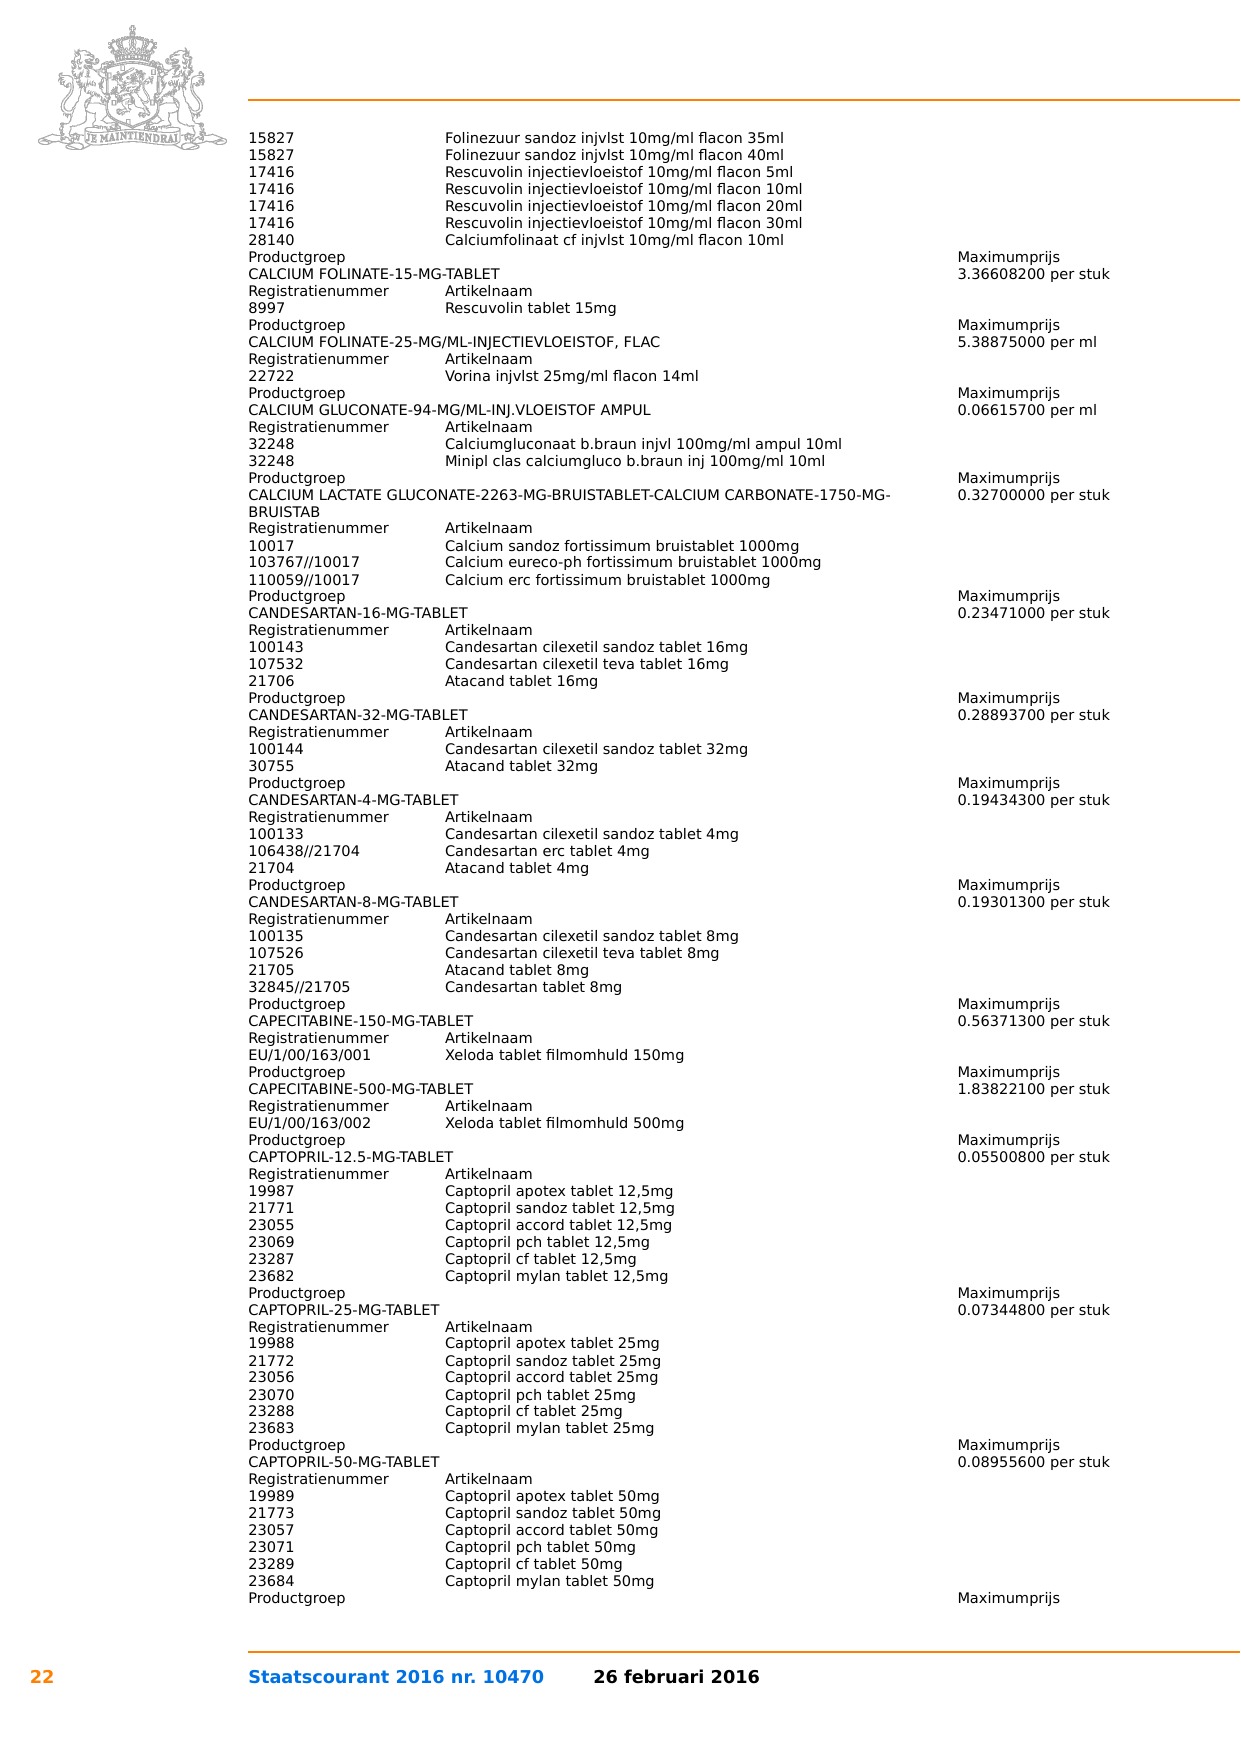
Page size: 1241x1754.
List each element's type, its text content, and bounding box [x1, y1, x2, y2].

table_cell [951, 520, 1163, 537]
table_cell Productgroep [248, 470, 439, 486]
table_cell 0.32700000 per stuk [951, 486, 1163, 520]
table_cell Captopril apotex tablet 12,5mg [439, 1183, 951, 1199]
table_cell [951, 826, 1163, 843]
table_cell Artikelnaam [439, 724, 951, 741]
table_cell [951, 1115, 1163, 1132]
table_cell 21704 [248, 860, 439, 877]
table_cell CAPTOPRIL-50-MG-TABLET [248, 1454, 951, 1471]
table_cell Maximumprijs [951, 249, 1163, 266]
table_cell 19988 [248, 1335, 439, 1352]
table_cell Captopril pch tablet 25mg [439, 1386, 951, 1403]
table_cell [951, 198, 1163, 215]
table_cell 3.36608200 per stuk [951, 266, 1163, 283]
table_cell Productgroep [248, 1590, 439, 1607]
table_cell 103767//10017 [248, 554, 439, 571]
table_cell CAPECITABINE-500-MG-TABLET [248, 1081, 951, 1098]
table_cell 28140 [248, 232, 439, 249]
table_cell [951, 945, 1163, 962]
table_cell Productgroep [248, 249, 439, 266]
table_cell Vorina injvlst 25mg/ml flacon 14ml [439, 368, 951, 384]
table_cell Maximumprijs [951, 588, 1163, 605]
table_cell 0.23471000 per stuk [951, 605, 1163, 622]
table_cell Maximumprijs [951, 877, 1163, 894]
table_cell 17416 [248, 181, 439, 198]
table_cell 10017 [248, 538, 439, 554]
table_cell [951, 622, 1163, 639]
table_cell 21705 [248, 962, 439, 979]
table_cell Maximumprijs [951, 690, 1163, 707]
table_cell 22722 [248, 368, 439, 384]
table_cell Candesartan cilexetil sandoz tablet 8mg [439, 928, 951, 945]
table_cell Registratienummer [248, 1319, 439, 1335]
table_cell Productgroep [248, 1064, 439, 1081]
table_cell [439, 775, 951, 792]
table_cell [951, 1183, 1163, 1199]
table_cell [439, 1064, 951, 1081]
table_cell Candesartan tablet 8mg [439, 979, 951, 996]
table_cell [439, 1437, 951, 1454]
table_cell 23683 [248, 1420, 439, 1437]
table_cell 107526 [248, 945, 439, 962]
table_cell Candesartan cilexetil sandoz tablet 16mg [439, 639, 951, 656]
table_cell Registratienummer [248, 809, 439, 826]
table_cell [951, 571, 1163, 588]
table_cell Captopril cf tablet 25mg [439, 1403, 951, 1420]
table_cell [951, 911, 1163, 928]
table_cell Atacand tablet 32mg [439, 758, 951, 775]
table_cell Minipl clas calciumgluco b.braun inj 100mg/ml 10ml [439, 453, 951, 469]
table_cell [951, 1098, 1163, 1115]
table_cell Calcium erc fortissimum bruistablet 1000mg [439, 571, 951, 588]
table_cell [951, 130, 1163, 147]
table_cell 23682 [248, 1268, 439, 1284]
table_cell [439, 690, 951, 707]
table_cell Registratienummer [248, 520, 439, 537]
table_cell [439, 470, 951, 486]
table_cell CANDESARTAN-16-MG-TABLET [248, 605, 951, 622]
table_cell [951, 164, 1163, 181]
table_cell 23070 [248, 1386, 439, 1403]
table_cell Captopril pch tablet 12,5mg [439, 1234, 951, 1251]
table_cell [951, 1573, 1163, 1590]
table_cell [439, 249, 951, 266]
table_cell Xeloda tablet filmomhuld 500mg [439, 1115, 951, 1132]
table_cell CANDESARTAN-4-MG-TABLET [248, 792, 951, 809]
table_cell Productgroep [248, 996, 439, 1013]
table_cell [951, 1217, 1163, 1233]
table_cell [951, 368, 1163, 384]
table_cell Captopril accord tablet 25mg [439, 1369, 951, 1386]
table_cell Maximumprijs [951, 996, 1163, 1013]
table_cell Registratienummer [248, 911, 439, 928]
table_cell Calcium sandoz fortissimum bruistablet 1000mg [439, 538, 951, 554]
table_cell 21773 [248, 1505, 439, 1522]
table_cell Candesartan cilexetil sandoz tablet 32mg [439, 741, 951, 758]
table_cell [951, 928, 1163, 945]
table_cell Captopril sandoz tablet 50mg [439, 1505, 951, 1522]
table_cell Registratienummer [248, 622, 439, 639]
table_cell Captopril cf tablet 12,5mg [439, 1251, 951, 1267]
table_cell Captopril mylan tablet 12,5mg [439, 1268, 951, 1284]
table_cell Xeloda tablet filmomhuld 150mg [439, 1047, 951, 1064]
table_cell [951, 1369, 1163, 1386]
table_cell 32248 [248, 453, 439, 469]
table_cell 23071 [248, 1539, 439, 1556]
table_cell CALCIUM FOLINATE-25-MG/ML-INJECTIEVLOEISTOF, FLAC [248, 334, 951, 351]
table_cell 23288 [248, 1403, 439, 1420]
table_cell [439, 317, 951, 334]
table_cell Captopril sandoz tablet 12,5mg [439, 1200, 951, 1217]
table_cell Captopril mylan tablet 50mg [439, 1573, 951, 1590]
table_cell [951, 758, 1163, 775]
table_cell [951, 1539, 1163, 1556]
table_cell Maximumprijs [951, 1437, 1163, 1454]
table_cell Maximumprijs [951, 1285, 1163, 1301]
table_cell 23057 [248, 1522, 439, 1539]
table_cell [951, 283, 1163, 300]
table_cell [951, 1556, 1163, 1573]
table_cell Atacand tablet 16mg [439, 673, 951, 690]
table_cell Artikelnaam [439, 1030, 951, 1047]
table_cell Artikelnaam [439, 622, 951, 639]
table_cell Candesartan erc tablet 4mg [439, 843, 951, 860]
table_cell Maximumprijs [951, 1064, 1163, 1081]
table_cell Artikelnaam [439, 283, 951, 300]
table_cell CALCIUM LACTATE GLUCONATE-2263-MG-BRUISTABLET-CALCIUM CARBONATE-1750-MG-BRUISTAB [248, 486, 951, 520]
table_cell Productgroep [248, 385, 439, 402]
table_cell [951, 656, 1163, 673]
table_cell 0.08955600 per stuk [951, 1454, 1163, 1471]
table_cell 21771 [248, 1200, 439, 1217]
table_cell Artikelnaam [439, 1166, 951, 1183]
table_cell [951, 1505, 1163, 1522]
table_cell 107532 [248, 656, 439, 673]
table_cell Artikelnaam [439, 351, 951, 368]
table_cell Productgroep [248, 690, 439, 707]
table_cell CAPECITABINE-150-MG-TABLET [248, 1013, 951, 1030]
table_cell Registratienummer [248, 283, 439, 300]
table_cell EU/1/00/163/002 [248, 1115, 439, 1132]
table_cell 23055 [248, 1217, 439, 1233]
table_cell Captopril pch tablet 50mg [439, 1539, 951, 1556]
table_cell Productgroep [248, 775, 439, 792]
table_cell Maximumprijs [951, 1132, 1163, 1149]
table_cell [951, 1234, 1163, 1251]
table_cell Artikelnaam [439, 1471, 951, 1488]
table_cell 100133 [248, 826, 439, 843]
table_cell Captopril mylan tablet 25mg [439, 1420, 951, 1437]
table_cell Artikelnaam [439, 520, 951, 537]
table_cell [951, 1403, 1163, 1420]
table_cell [951, 147, 1163, 164]
table_cell 17416 [248, 215, 439, 232]
table_cell 0.28893700 per stuk [951, 707, 1163, 724]
table_cell 0.05500800 per stuk [951, 1149, 1163, 1166]
table_cell 21772 [248, 1353, 439, 1369]
table_cell 19987 [248, 1183, 439, 1199]
table_cell Atacand tablet 4mg [439, 860, 951, 877]
table_cell [951, 843, 1163, 860]
table_cell [951, 181, 1163, 198]
table_cell 32845//21705 [248, 979, 439, 996]
table_cell [951, 1335, 1163, 1352]
table_cell [951, 1047, 1163, 1064]
table_cell [951, 724, 1163, 741]
table_cell CANDESARTAN-32-MG-TABLET [248, 707, 951, 724]
table_cell [951, 419, 1163, 436]
table_cell [951, 1200, 1163, 1217]
table_cell Registratienummer [248, 724, 439, 741]
table_cell [951, 300, 1163, 317]
table_cell Calciumfolinaat cf injvlst 10mg/ml flacon 10ml [439, 232, 951, 249]
table_cell Productgroep [248, 877, 439, 894]
table_cell 100144 [248, 741, 439, 758]
table_cell 32248 [248, 436, 439, 452]
table_cell 21706 [248, 673, 439, 690]
table_cell Productgroep [248, 317, 439, 334]
table_cell Candesartan cilexetil teva tablet 16mg [439, 656, 951, 673]
table_cell Captopril sandoz tablet 25mg [439, 1353, 951, 1369]
table_cell Calcium eureco-ph fortissimum bruistablet 1000mg [439, 554, 951, 571]
table_cell Captopril apotex tablet 50mg [439, 1488, 951, 1505]
table_cell Rescuvolin injectievloeistof 10mg/ml flacon 10ml [439, 181, 951, 198]
table_cell 8997 [248, 300, 439, 317]
table_cell [951, 860, 1163, 877]
table_cell [951, 673, 1163, 690]
table_cell 23056 [248, 1369, 439, 1386]
table_cell Registratienummer [248, 1030, 439, 1047]
table_cell EU/1/00/163/001 [248, 1047, 439, 1064]
table_cell 19989 [248, 1488, 439, 1505]
table_cell [951, 741, 1163, 758]
table_cell Maximumprijs [951, 385, 1163, 402]
table_cell Captopril accord tablet 12,5mg [439, 1217, 951, 1233]
table_cell 30755 [248, 758, 439, 775]
table_cell Captopril accord tablet 50mg [439, 1522, 951, 1539]
table_cell Folinezuur sandoz injvlst 10mg/ml flacon 40ml [439, 147, 951, 164]
table_cell Rescuvolin injectievloeistof 10mg/ml flacon 30ml [439, 215, 951, 232]
table_cell [951, 554, 1163, 571]
table_cell Productgroep [248, 1437, 439, 1454]
table_cell [439, 996, 951, 1013]
table_cell 110059//10017 [248, 571, 439, 588]
table_cell [951, 1522, 1163, 1539]
table_cell Artikelnaam [439, 1319, 951, 1335]
table_cell 23684 [248, 1573, 439, 1590]
table_cell Rescuvolin tablet 15mg [439, 300, 951, 317]
table_cell 100135 [248, 928, 439, 945]
table_cell Registratienummer [248, 1166, 439, 1183]
table_cell CAPTOPRIL-25-MG-TABLET [248, 1301, 951, 1318]
table_cell 15827 [248, 147, 439, 164]
table_cell [439, 385, 951, 402]
table_cell 15827 [248, 130, 439, 147]
table_cell [951, 1268, 1163, 1284]
table_cell CALCIUM FOLINATE-15-MG-TABLET [248, 266, 951, 283]
table_cell 0.07344800 per stuk [951, 1301, 1163, 1318]
table_cell [951, 232, 1163, 249]
table_cell [951, 962, 1163, 979]
table_cell [951, 453, 1163, 469]
table_cell 0.56371300 per stuk [951, 1013, 1163, 1030]
table_cell CALCIUM GLUCONATE-94-MG/ML-INJ.VLOEISTOF AMPUL [248, 402, 951, 418]
table_cell Productgroep [248, 588, 439, 605]
table_cell [951, 1166, 1163, 1183]
table_cell [951, 809, 1163, 826]
table_cell [951, 538, 1163, 554]
table_cell [951, 979, 1163, 996]
table_cell [951, 1488, 1163, 1505]
table_cell CANDESARTAN-8-MG-TABLET [248, 894, 951, 911]
table_cell [951, 1420, 1163, 1437]
table_cell Captopril cf tablet 50mg [439, 1556, 951, 1573]
table_cell 106438//21704 [248, 843, 439, 860]
table_cell Folinezuur sandoz injvlst 10mg/ml flacon 35ml [439, 130, 951, 147]
table_cell Artikelnaam [439, 809, 951, 826]
table_cell [439, 1132, 951, 1149]
table_cell 17416 [248, 164, 439, 181]
table_cell CAPTOPRIL-12.5-MG-TABLET [248, 1149, 951, 1166]
table_cell Rescuvolin injectievloeistof 10mg/ml flacon 5ml [439, 164, 951, 181]
table_cell 0.06615700 per ml [951, 402, 1163, 418]
table_cell 23069 [248, 1234, 439, 1251]
table_cell Candesartan cilexetil teva tablet 8mg [439, 945, 951, 962]
table_cell [951, 1386, 1163, 1403]
table_cell Captopril apotex tablet 25mg [439, 1335, 951, 1352]
table_cell 0.19434300 per stuk [951, 792, 1163, 809]
table_cell 1.83822100 per stuk [951, 1081, 1163, 1098]
table_cell 23289 [248, 1556, 439, 1573]
table_cell Registratienummer [248, 351, 439, 368]
table_cell [951, 639, 1163, 656]
table_cell 100143 [248, 639, 439, 656]
table_cell 17416 [248, 198, 439, 215]
table_cell Productgroep [248, 1285, 439, 1301]
table_cell Maximumprijs [951, 1590, 1163, 1607]
table_cell [951, 215, 1163, 232]
table_cell [439, 1590, 951, 1607]
table_cell [951, 1251, 1163, 1267]
table_cell Candesartan cilexetil sandoz tablet 4mg [439, 826, 951, 843]
table_cell Artikelnaam [439, 1098, 951, 1115]
table_cell [951, 1471, 1163, 1488]
table_cell Maximumprijs [951, 775, 1163, 792]
table_cell Productgroep [248, 1132, 439, 1149]
table_cell Registratienummer [248, 1471, 439, 1488]
table_cell Maximumprijs [951, 317, 1163, 334]
table_cell [951, 1030, 1163, 1047]
table_cell 0.19301300 per stuk [951, 894, 1163, 911]
picture [38, 25, 227, 150]
table_cell Maximumprijs [951, 470, 1163, 486]
table_cell Registratienummer [248, 419, 439, 436]
table_cell Calciumgluconaat b.braun injvl 100mg/ml ampul 10ml [439, 436, 951, 452]
table_cell Artikelnaam [439, 911, 951, 928]
table_cell [951, 1353, 1163, 1369]
table_cell Registratienummer [248, 1098, 439, 1115]
table_cell [439, 1285, 951, 1301]
table_cell [439, 588, 951, 605]
table_cell Rescuvolin injectievloeistof 10mg/ml flacon 20ml [439, 198, 951, 215]
table_cell [951, 1319, 1163, 1335]
table_cell Atacand tablet 8mg [439, 962, 951, 979]
table_cell Artikelnaam [439, 419, 951, 436]
table_cell 23287 [248, 1251, 439, 1267]
table_cell [439, 877, 951, 894]
table_cell [951, 436, 1163, 452]
table_cell [951, 351, 1163, 368]
table_cell 5.38875000 per ml [951, 334, 1163, 351]
